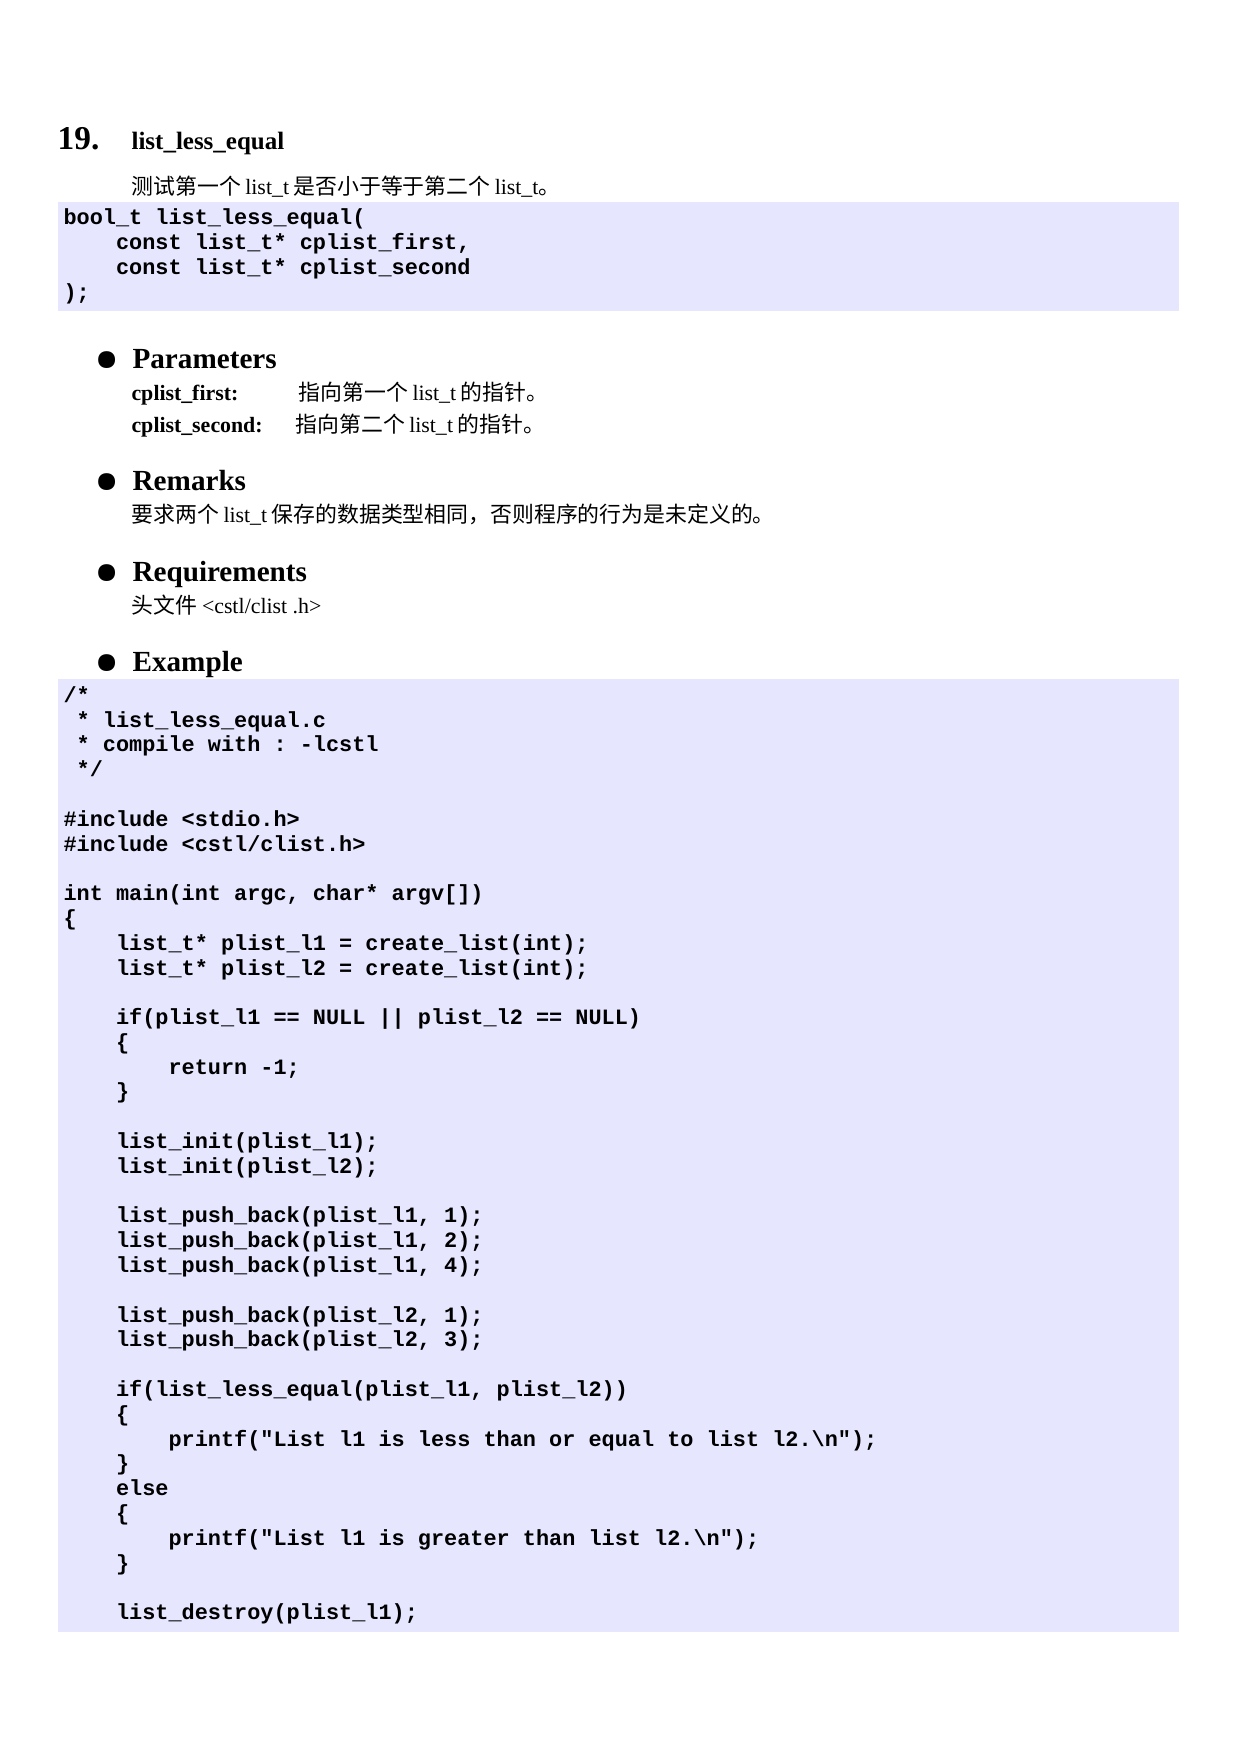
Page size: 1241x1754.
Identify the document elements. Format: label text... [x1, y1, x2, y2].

text cplist_first: 指向第一个list_t的指针。 [57, 375, 1179, 407]
list Remarks [95, 463, 1179, 497]
list Parameters [95, 341, 1179, 375]
table_header /* * list_less_equal.c * compile with : -lcstl */ #include <stdio.h> #include <cstl/clist.h> int main(int argc, char* argv[]) { list_t* plist_l1 = create_list(int); list_t* plist_l2 = create_list(int); if(plist_l1 == NULL || plist_l2 == NULL) { return -1; } list_init(plist_l1); list_init(plist_l2); list_push_back(plist_l1, 1); list_push_back(plist_l1, 2); list_push_back(plist_l1, 4); list_push_back(plist_l2, 1); list_push_back(plist_l2, 3); if(list_less_equal(plist_l1, plist_l2)) { printf("List l1 is less than or equal to list l2.\n"); } else { printf("List l1 is greater than list l2.\n"); } list_destroy(plist_l1); [58, 679, 1179, 1632]
list Requirements [95, 554, 1179, 588]
text 头文件 <cstl/clist .h> [57, 588, 1179, 619]
subtitle list_less_equal [57, 118, 1179, 156]
text 要求两个list_t保存的数据类型相同，否则程序的行为是未定义的。 [57, 497, 1179, 529]
text 测试第一个list_t是否小于等于第二个list_t。 [57, 169, 1179, 201]
list Example [95, 644, 1179, 678]
table_header bool_t list_less_equal( const list_t* cplist_first, const list_t* cplist_second ); [58, 202, 1179, 311]
text cplist_second: 指向第二个list_t的指针。 [57, 407, 1179, 438]
